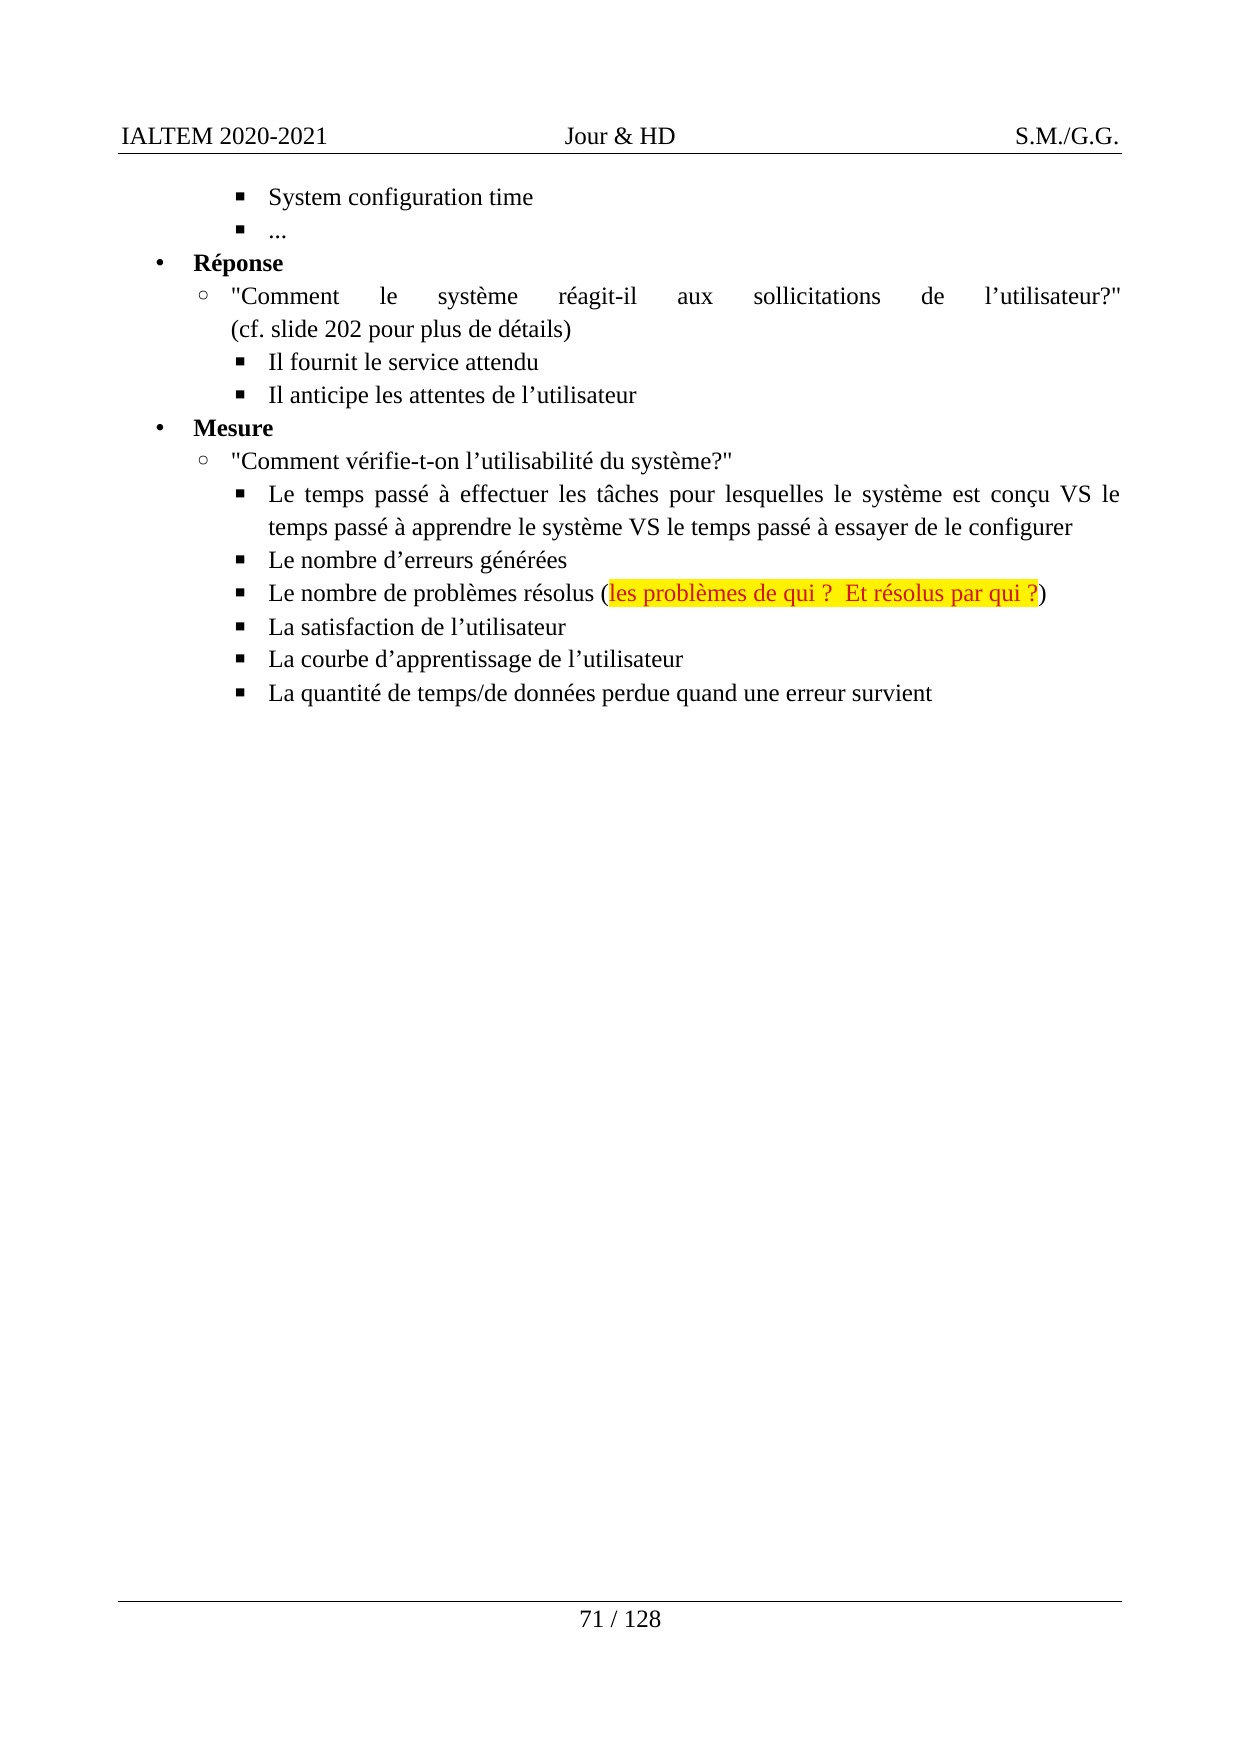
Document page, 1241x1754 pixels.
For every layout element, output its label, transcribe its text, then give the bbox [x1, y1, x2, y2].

list ... [231, 215, 1122, 244]
list Réponse [156, 248, 1122, 277]
list Il anticipe les attentes de l’utilisateur [231, 380, 1122, 409]
list Il fournit le service attendu [231, 347, 1122, 376]
list Le nombre d’erreurs générées [231, 546, 1122, 574]
list "Comment le système réagit-il aux sollicitations de l’utilisateur?" (cf. slide 202 pour plus de détails) [193, 281, 1122, 343]
list Mesure [156, 413, 1122, 442]
list Le nombre de problèmes résolus (les problèmes de qui ? Et résolus par qui ?) [231, 578, 1122, 607]
list System configuration time [231, 182, 1122, 211]
list La quantité de temps/de données perdue quand une erreur survient [231, 678, 1122, 706]
list La courbe d’apprentissage de l’utilisateur [231, 644, 1122, 673]
list Le temps passé à effectuer les tâches pour lesquelles le système est conçu VS le temps passé à apprendre le système VS le temps passé à essayer de le configurer [231, 479, 1122, 541]
list La satisfaction de l’utilisateur [231, 612, 1122, 640]
list "Comment vérifie-t-on l’utilisabilité du système?" [193, 446, 1122, 475]
